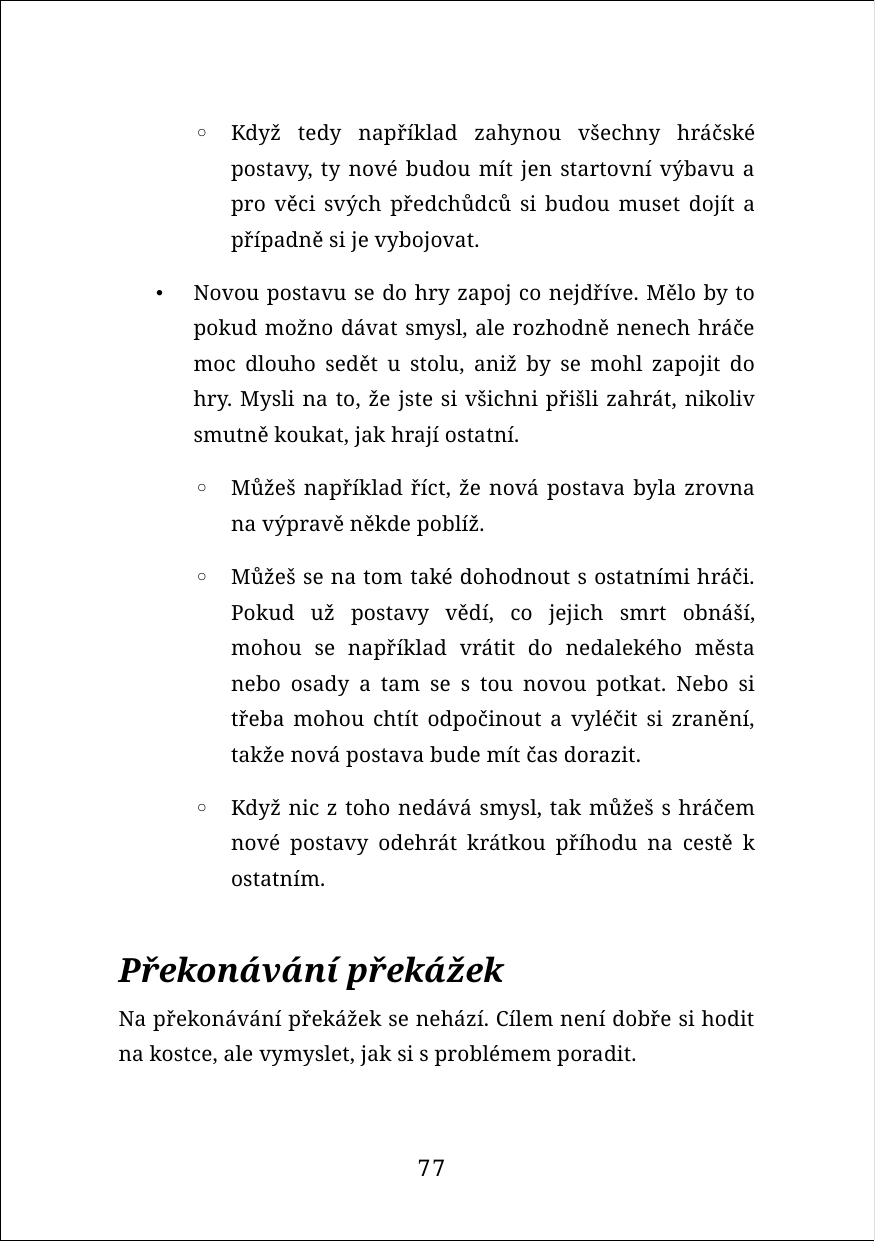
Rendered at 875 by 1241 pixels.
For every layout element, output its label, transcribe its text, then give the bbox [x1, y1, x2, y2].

subtitle Překonávání překážek [118, 947, 756, 992]
list Když tedy například zahynou všechny hráčské postavy, ty nové budou mít jen startovní výbavu a pro věci svých předchůdců si budou muset dojít a případně si je vybojovat. [193, 118, 756, 253]
list Můžeš se na tom také dohodnout s ostatními hráči. Pokud už postavy vědí, co jejich smrt obnáší, mohou se například vrátit do nedalekého města nebo osady a tam se s tou novou potkat. Nebo si třeba mohou chtít odpočinout a vyléčit si zranění, takže nová postava bude mít čas dorazit. [193, 562, 756, 768]
list Můžeš například říct, že nová postava byla zrovna na výpravě někde poblíž. [193, 473, 756, 537]
text Na překonávání překážek se nehází. Cílem není dobře si hodit na kostce, ale vymyslet, jak si s problémem poradit. [118, 1004, 756, 1068]
list Novou postavu se do hry zapoj co nejdříve. Mělo by to pokud možno dávat smysl, ale rozhodně nenech hráče moc dlouho sedět u stolu, aniž by se mohl zapojit do hry. Mysli na to, že jste si všichni přišli zahrát, nikoliv smutně koukat, jak hrají ostatní. [156, 278, 756, 448]
list Když nic z toho nedává smysl, tak můžeš s hráčem nové postavy odehrát krátkou příhodu na cestě k ostatním. [193, 793, 756, 892]
